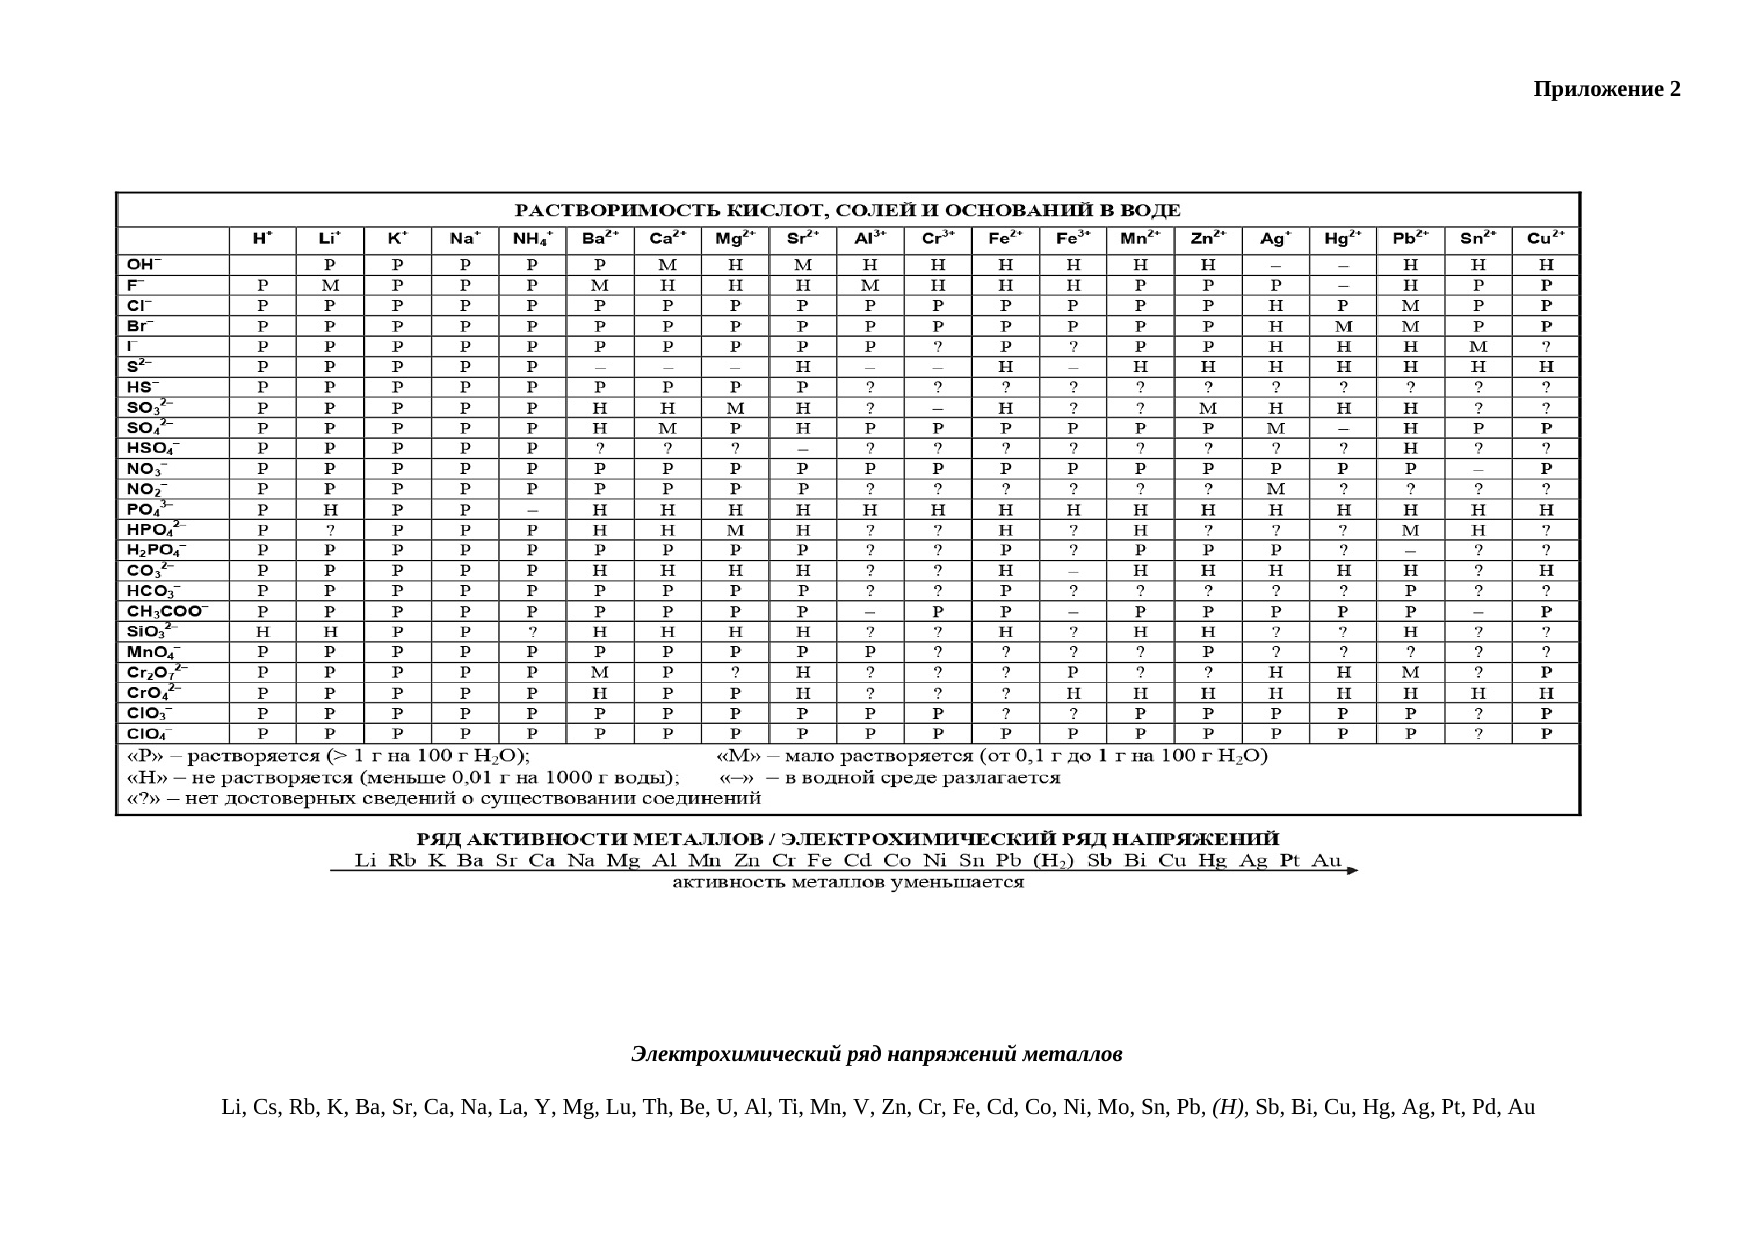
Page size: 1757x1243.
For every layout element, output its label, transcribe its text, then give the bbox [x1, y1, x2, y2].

text Li, Cs, Rb, K, Ba, Sr, Ca, Na, La, Y, Mg, Lu, Th, Be, U, Al, Ti, Mn, V, Zn, Cr, Fe, Cd, Co, Ni, Mo, Sn, Pb, (H), Sb, Bi, Cu, Hg, Ag, Pt, Pd, Au [75, 1093, 1681, 1119]
picture [75, 101, 1704, 997]
subtitle Электрохимический ряд напряжений металлов [75, 1041, 1681, 1067]
subtitle Приложение 2 [75, 75, 1681, 101]
